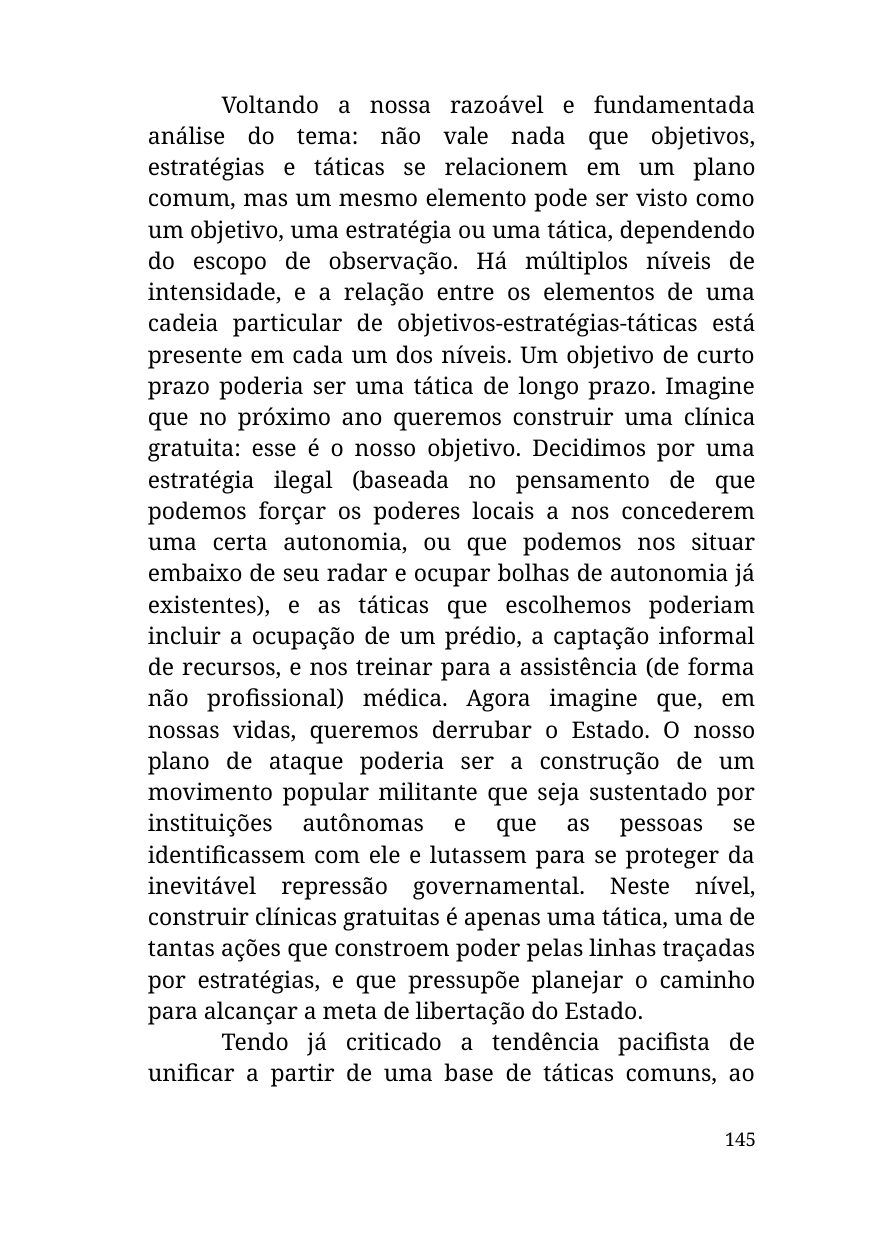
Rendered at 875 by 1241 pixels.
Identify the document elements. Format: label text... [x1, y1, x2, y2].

text Voltando a nossa razoável e fundamentada análise do tema: não vale nada que objetivos, estratégias e táticas se relacionem em um plano comum, mas um mesmo elemento pode ser visto como um objetivo, uma estratégia ou uma tática, dependendo do escopo de observação. Há múltiplos níveis de intensidade, e a relação entre os elementos de uma cadeia particular de objetivos-estratégias-táticas está presente em cada um dos níveis. Um objetivo de curto prazo poderia ser uma tática de longo prazo. Imagine que no próximo ano queremos construir uma clínica gratuita: esse é o nosso objetivo. Decidimos por uma estratégia ilegal (baseada no pensamento de que podemos forçar os poderes locais a nos concederem uma certa autonomia, ou que podemos nos situar embaixo de seu radar e ocupar bolhas de autonomia já existentes), e as táticas que escolhemos poderiam incluir a ocupação de um prédio, a captação informal de recursos, e nos treinar para a assistência (de forma não profissional) médica. Agora imagine que, em nossas vidas, queremos derrubar o Estado. O nosso plano de ataque poderia ser a construção de um movimento popular militante que seja sustentado por instituições autônomas e que as pessoas se identificassem com ele e lutassem para se proteger da inevitável repressão governamental. Neste nível, construir clínicas gratuitas é apenas uma tática, uma de tantas ações que constroem poder pelas linhas traçadas por estratégias, e que pressupõe planejar o caminho para alcançar a meta de libertação do Estado. [148, 88, 756, 1026]
text Tendo já criticado a tendência pacifista de unificar a partir de uma base de táticas comuns, ao [148, 1026, 756, 1088]
